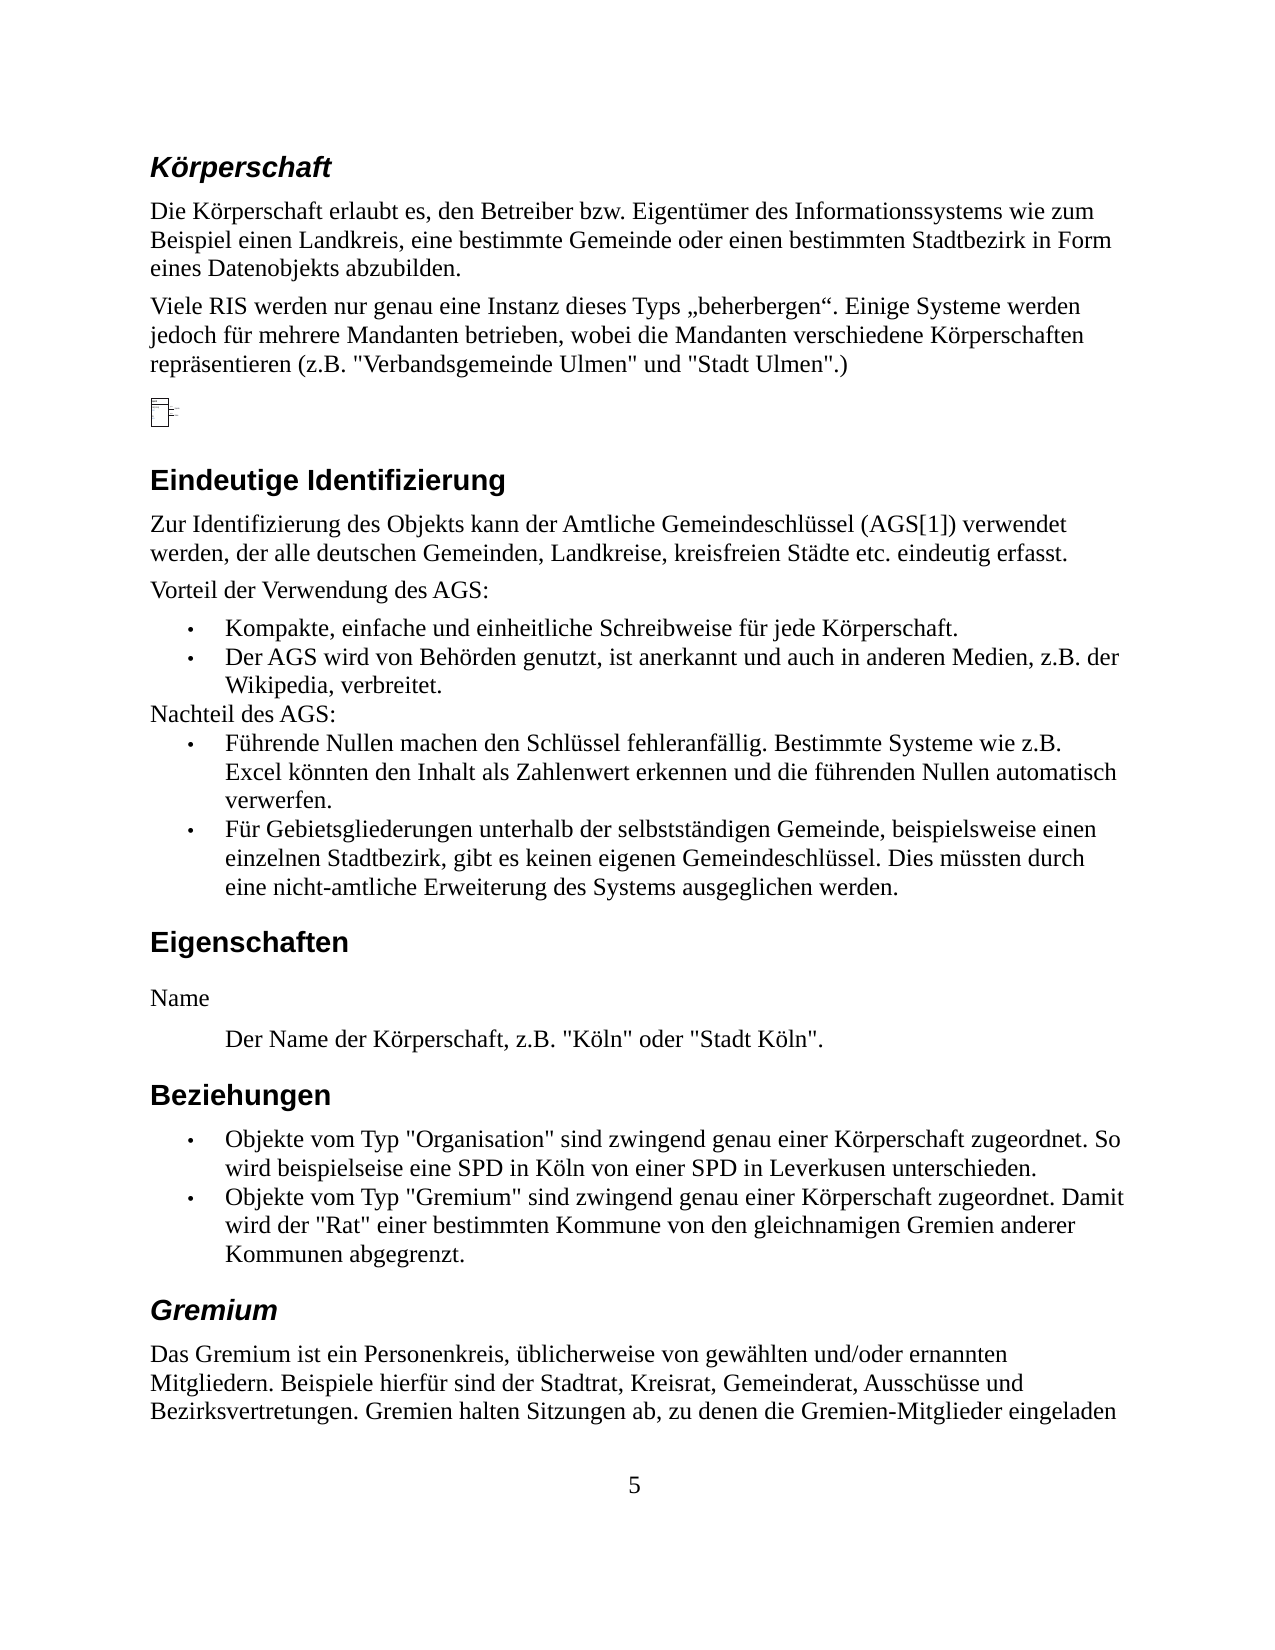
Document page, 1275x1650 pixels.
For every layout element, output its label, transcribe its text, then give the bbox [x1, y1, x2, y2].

subtitle Körperschaft [150, 150, 1125, 183]
text Vorteil der Verwendung des AGS: [150, 575, 1125, 604]
subtitle Beziehungen [150, 1078, 1125, 1112]
list Für Gebietsgliederungen unterhalb der selbstständigen Gemeinde, beispielsweise einen einzelnen Stadtbezirk, gibt es keinen eigenen Gemeindeschlüssel. Dies müssten durch eine nicht-amtliche Erweiterung des Systems ausgeglichen werden. [187, 814, 1125, 901]
text Nachteil des AGS: [150, 699, 1125, 728]
text Die Körperschaft erlaubt es, den Betreiber bzw. Eigentümer des Informationssystems wie zum Beispiel einen Landkreis, eine bestimmte Gemeinde oder einen bestimmten Stadtbezirk in Form eines Datenobjekts abzubilden. [150, 196, 1125, 282]
list Der AGS wird von Behörden genutzt, ist anerkannt und auch in anderen Medien, z.B. der Wikipedia, verbreitet. [187, 642, 1125, 699]
text Viele RIS werden nur genau eine Instanz dieses Typs „beherbergen“. Einige Systeme werden jedoch für mehrere Mandanten betrieben, wobei die Mandanten verschiedene Körperschaften repräsentieren (z.B. "Verbandsgemeinde Ulmen" und "Stadt Ulmen".) [150, 291, 1125, 377]
list Objekte vom Typ "Gremium" sind zwingend genau einer Körperschaft zugeordnet. Damit wird der "Rat" einer bestimmten Kommune von den gleichnamigen Gremien anderer Kommunen abgegrenzt. [187, 1182, 1125, 1268]
text Name [150, 983, 1125, 1012]
list Kompakte, einfache und einheitliche Schreibweise für jede Körperschaft. [187, 613, 1125, 642]
subtitle Eigenschaften [150, 926, 1125, 959]
text Das Gremium ist ein Personenkreis, üblicherweise von gewählten und/oder ernannten Mitgliedern. Beispiele hierfür sind der Stadtrat, Kreisrat, Gemeinderat, Ausschüsse und Bezirksvertretungen. Gremien halten Sitzungen ab, zu denen die Gremien-Mitglieder eingeladen [150, 1339, 1125, 1425]
subtitle Gremium [150, 1293, 1125, 1326]
text Zur Identifizierung des Objekts kann der Amtliche Gemeindeschlüssel (AGS[1]) verwendet werden, der alle deutschen Gemeinden, Landkreise, kreisfreien Städte etc. eindeutig erfasst. [150, 509, 1125, 566]
subtitle Eindeutige Identifizierung [150, 463, 1125, 496]
text Der Name der Körperschaft, z.B. "Köln" oder "Stadt Köln". [225, 1024, 1125, 1053]
list Objekte vom Typ "Organisation" sind zwingend genau einer Körperschaft zugeordnet. So wird beispielseise eine SPD in Köln von einer SPD in Leverkusen unterschieden. [187, 1124, 1125, 1182]
list Führende Nullen machen den Schlüssel fehleranfällig. Bestimmte Systeme wie z.B. Excel könnten den Inhalt als Zahlenwert erkennen und die führenden Nullen automatisch verwerfen. [187, 728, 1125, 814]
